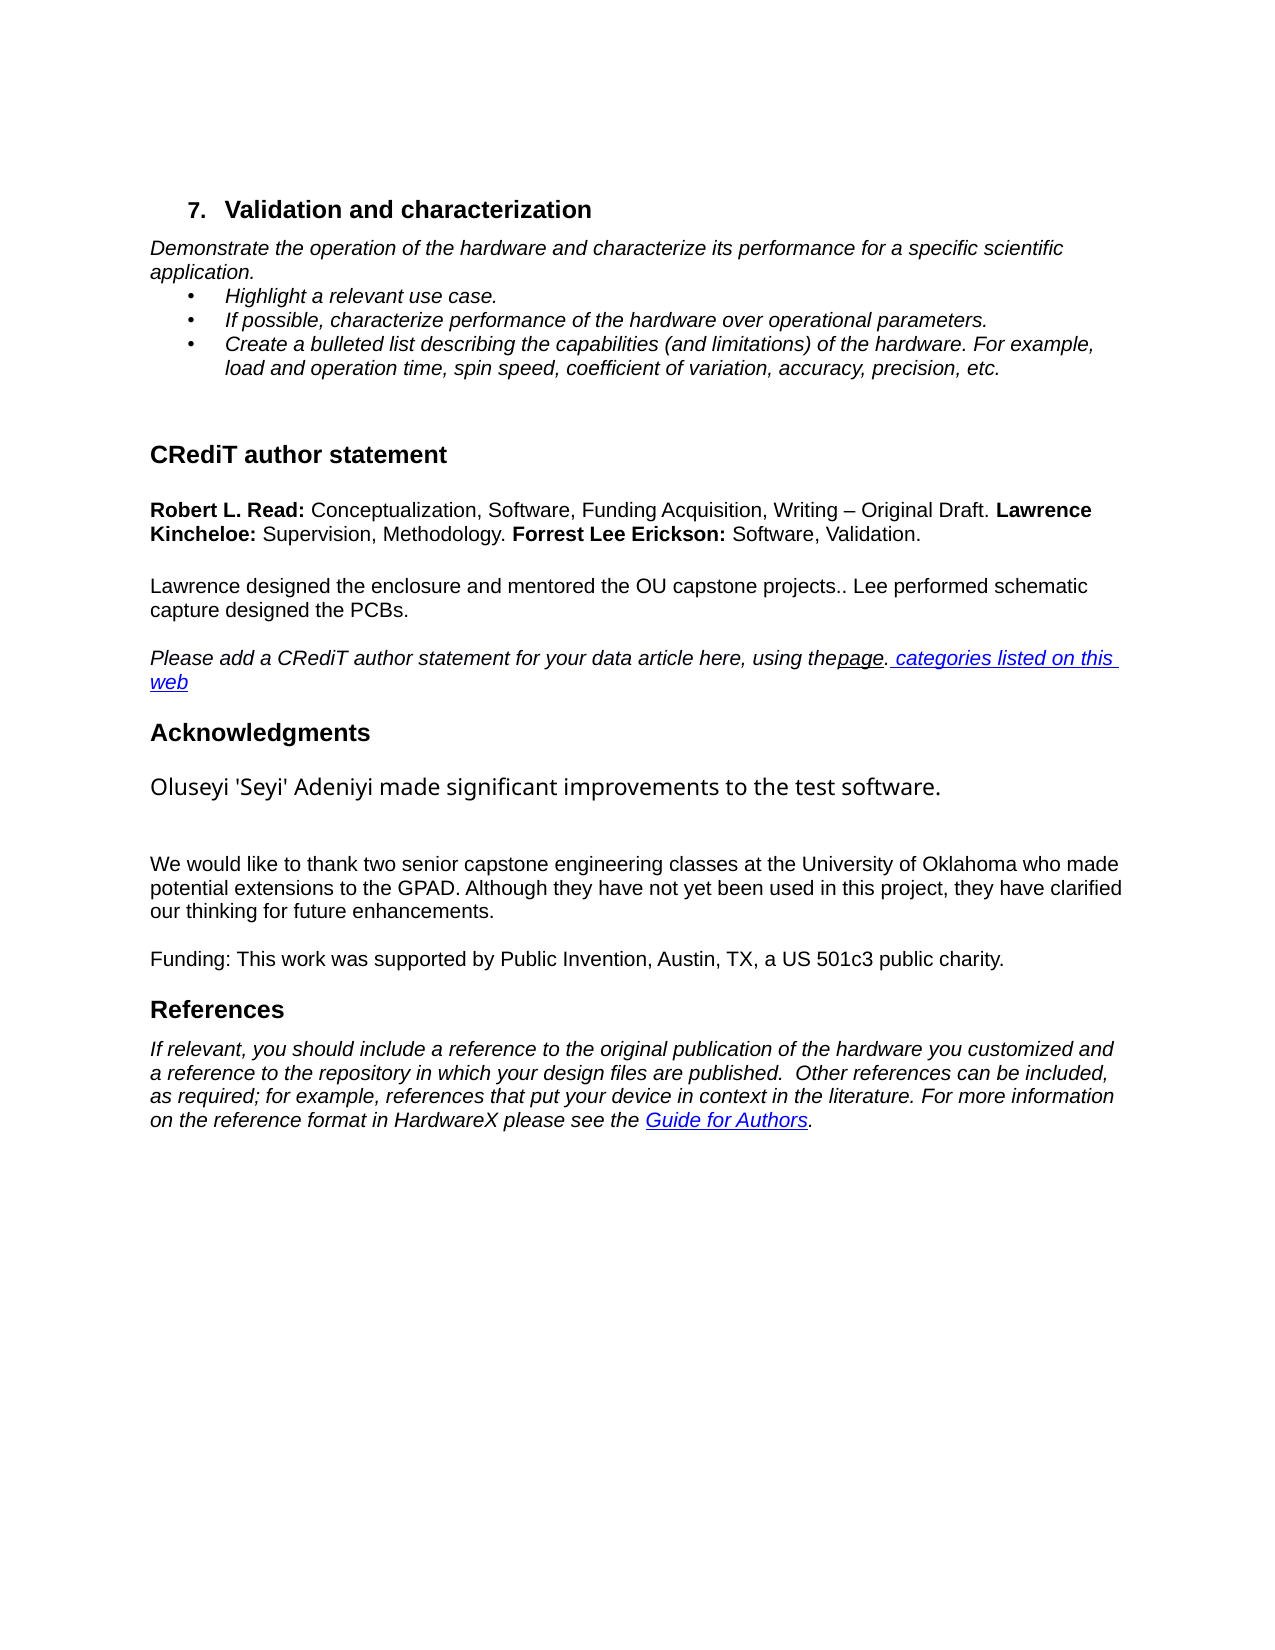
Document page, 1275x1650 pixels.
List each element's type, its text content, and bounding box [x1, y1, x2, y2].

text Funding: This work was supported by Public Invention, Austin, TX, a US 501c3 public charity. [150, 947, 1125, 971]
text Please add a CRediT author statement for your data article here, using thepage. categories listed on this web [150, 646, 1125, 694]
text Demonstrate the operation of the hardware and characterize its performance for a specific scientific application. [150, 236, 1125, 284]
subtitle Oluseyi 'Seyi' Adeniyi made significant improvements to the test software. [150, 771, 1125, 802]
list Create a bulleted list describing the capabilities (and limitations) of the hardware. For example, load and operation time, spin speed, coefficient of variation, accuracy, precision, etc. [187, 332, 1125, 380]
text Lawrence designed the enclosure and mentored the OU capstone projects.. Lee performed schematic capture designed the PCBs. [150, 574, 1125, 622]
text Acknowledgments [150, 718, 1125, 747]
text CRediT author statement [150, 440, 1125, 469]
text We would like to thank two senior capstone engineering classes at the University of Oklahoma who made potential extensions to the GPAD. Although they have not yet been used in this project, they have clarified our thinking for future enhancements. [150, 851, 1125, 923]
text If relevant, you should include a reference to the original publication of the hardware you customized and a reference to the repository in which your design files are published. Other references can be included, as required; for example, references that put your device in context in the literature. For more information on the reference format in HardwareX please see the Guide for Authors. [150, 1036, 1125, 1132]
list Validation and characterization [187, 195, 1125, 223]
list Highlight a relevant use case. [187, 284, 1125, 308]
list If possible, characterize performance of the hardware over operational parameters. [187, 308, 1125, 332]
text Robert L. Read: Conceptualization, Software, Funding Acquisition, Writing – Original Draft. Lawrence Kincheloe: Supervision, Methodology. Forrest Lee Erickson: Software, Validation. [150, 498, 1125, 546]
text References [150, 995, 1125, 1024]
